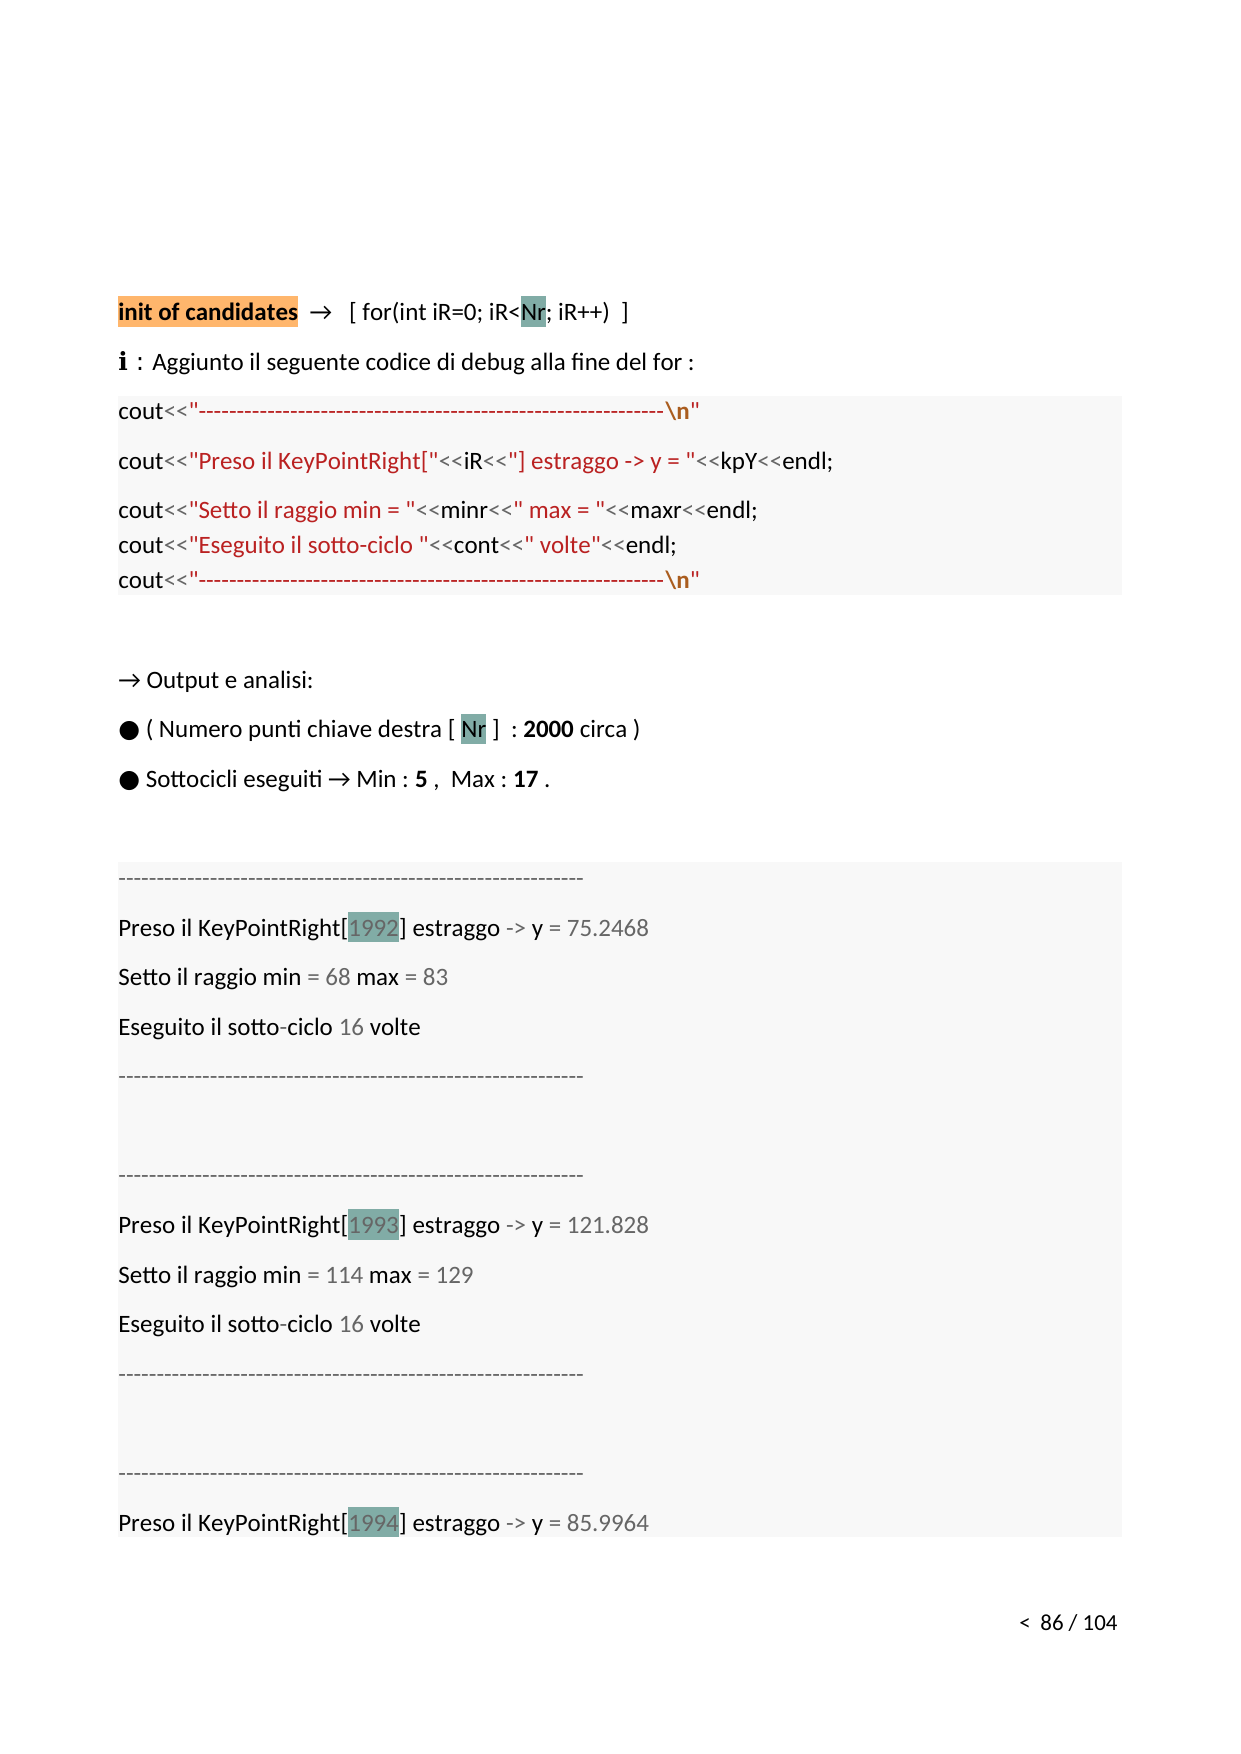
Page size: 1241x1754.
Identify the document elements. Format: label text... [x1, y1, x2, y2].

text Setto il raggio min = 114 max = 129 [118, 1259, 1122, 1289]
text cout<<"Preso il KeyPointRight["<<iR<<"] estraggo -> y = "<<kpY<<endl; [118, 445, 1122, 476]
text ● Sottocicli eseguiti → Min : 5 , Max : 17 . [118, 763, 1122, 793]
text ------------------------------------------------------------- [118, 1358, 1122, 1388]
text Preso il KeyPointRight[1993] estraggo -> y = 121.828 [118, 1209, 1122, 1240]
text ● ( Numero punti chiave destra [ Nr ] : 2000 circa ) [118, 713, 1122, 744]
text Eseguito il sotto-ciclo 16 volte [118, 1308, 1122, 1339]
text Preso il KeyPointRight[1992] estraggo -> y = 75.2468 [118, 912, 1122, 942]
text ℹ : Aggiunto il seguente codice di debug alla fine del for : [118, 346, 1122, 376]
text Eseguito il sotto-ciclo 16 volte [118, 1011, 1122, 1041]
text cout<<"-------------------------------------------------------------\n" [118, 396, 1122, 426]
text ------------------------------------------------------------- [118, 1160, 1122, 1190]
text cout<<"Setto il raggio min = "<<minr<<" max = "<<maxr<<endl; cout<<"Eseguito il sotto-ciclo "<<cont<<" volte"<<endl; cout<<"-------------------------------------------------------------\n" [118, 495, 1122, 595]
text ------------------------------------------------------------- [118, 1457, 1122, 1488]
text ------------------------------------------------------------- [118, 1061, 1122, 1091]
text → Output e analisi: [118, 664, 1122, 694]
text init of candidates → [ for(int iR=0; iR<Nr; iR++) ] [118, 296, 1122, 327]
text Setto il raggio min = 68 max = 83 [118, 961, 1122, 992]
text ------------------------------------------------------------- [118, 862, 1122, 893]
text Preso il KeyPointRight[1994] estraggo -> y = 85.9964 [118, 1507, 1122, 1537]
